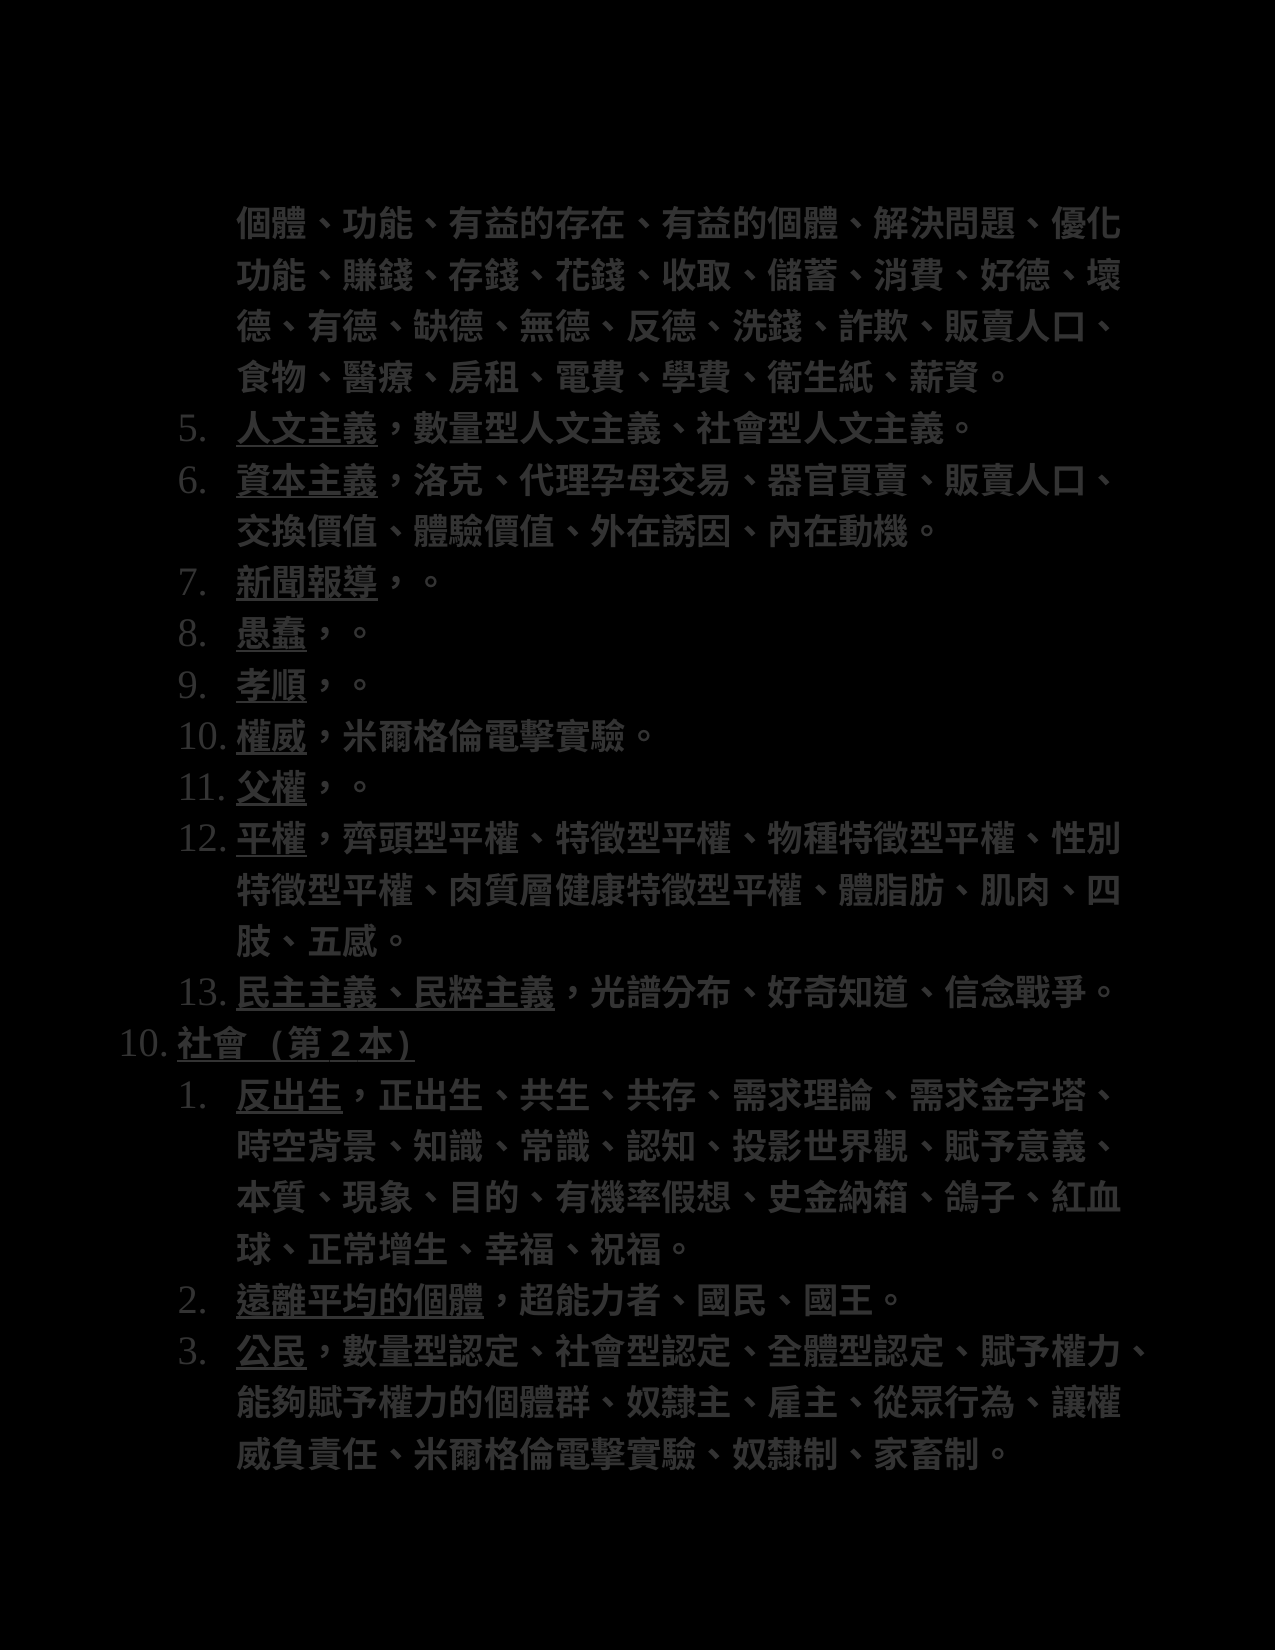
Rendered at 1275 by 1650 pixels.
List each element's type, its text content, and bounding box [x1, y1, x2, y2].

list 反出生，正出生、共生、共存、需求理論、需求金字塔、時空背景、知識、常識、認知、投影世界觀、賦予意義、本質、現象、目的、有機率假想、史金納箱、鴿子、紅血球、正常增生、幸福、祝福。 [177, 1067, 1157, 1272]
list 新聞報導，。 [177, 554, 1157, 606]
list 父權，。 [177, 759, 1157, 811]
list 愚蠢，。 [177, 606, 1157, 657]
list 遠離平均的個體，超能力者、國民、國王。 [177, 1272, 1157, 1323]
list 權威，米爾格倫電擊實驗。 [177, 708, 1157, 759]
list 人文主義，數量型人文主義、社會型人文主義。 [177, 401, 1157, 452]
list 資本主義，洛克、代理孕母交易、器官買賣、販賣人口、交換價值、體驗價值、外在誘因、內在動機。 [177, 452, 1157, 554]
list 民主主義、民粹主義，光譜分布、好奇知道、信念戰爭。 [177, 964, 1157, 1016]
list 公民，數量型認定、社會型認定、全體型認定、賦予權力、能夠賦予權力的個體群、奴隸主、雇主、從眾行為、讓權威負責任、米爾格倫電擊實驗、奴隸制、家畜制。 [177, 1323, 1157, 1477]
list 平權，齊頭型平權、特徵型平權、物種特徵型平權、性別特徵型平權、肉質層健康特徵型平權、體脂肪、肌肉、四肢、五感。 [177, 811, 1157, 964]
list 社會 (第2本) [118, 1016, 1157, 1067]
list 個體、功能、有益的存在、有益的個體、解決問題、優化功能、賺錢、存錢、花錢、收取、儲蓄、消費、好德、壞德、有德、缺德、無德、反德、洗錢、詐欺、販賣人口、食物、醫療、房租、電費、學費、衛生紙、薪資。 [177, 196, 1157, 401]
list 孝順，。 [177, 657, 1157, 708]
